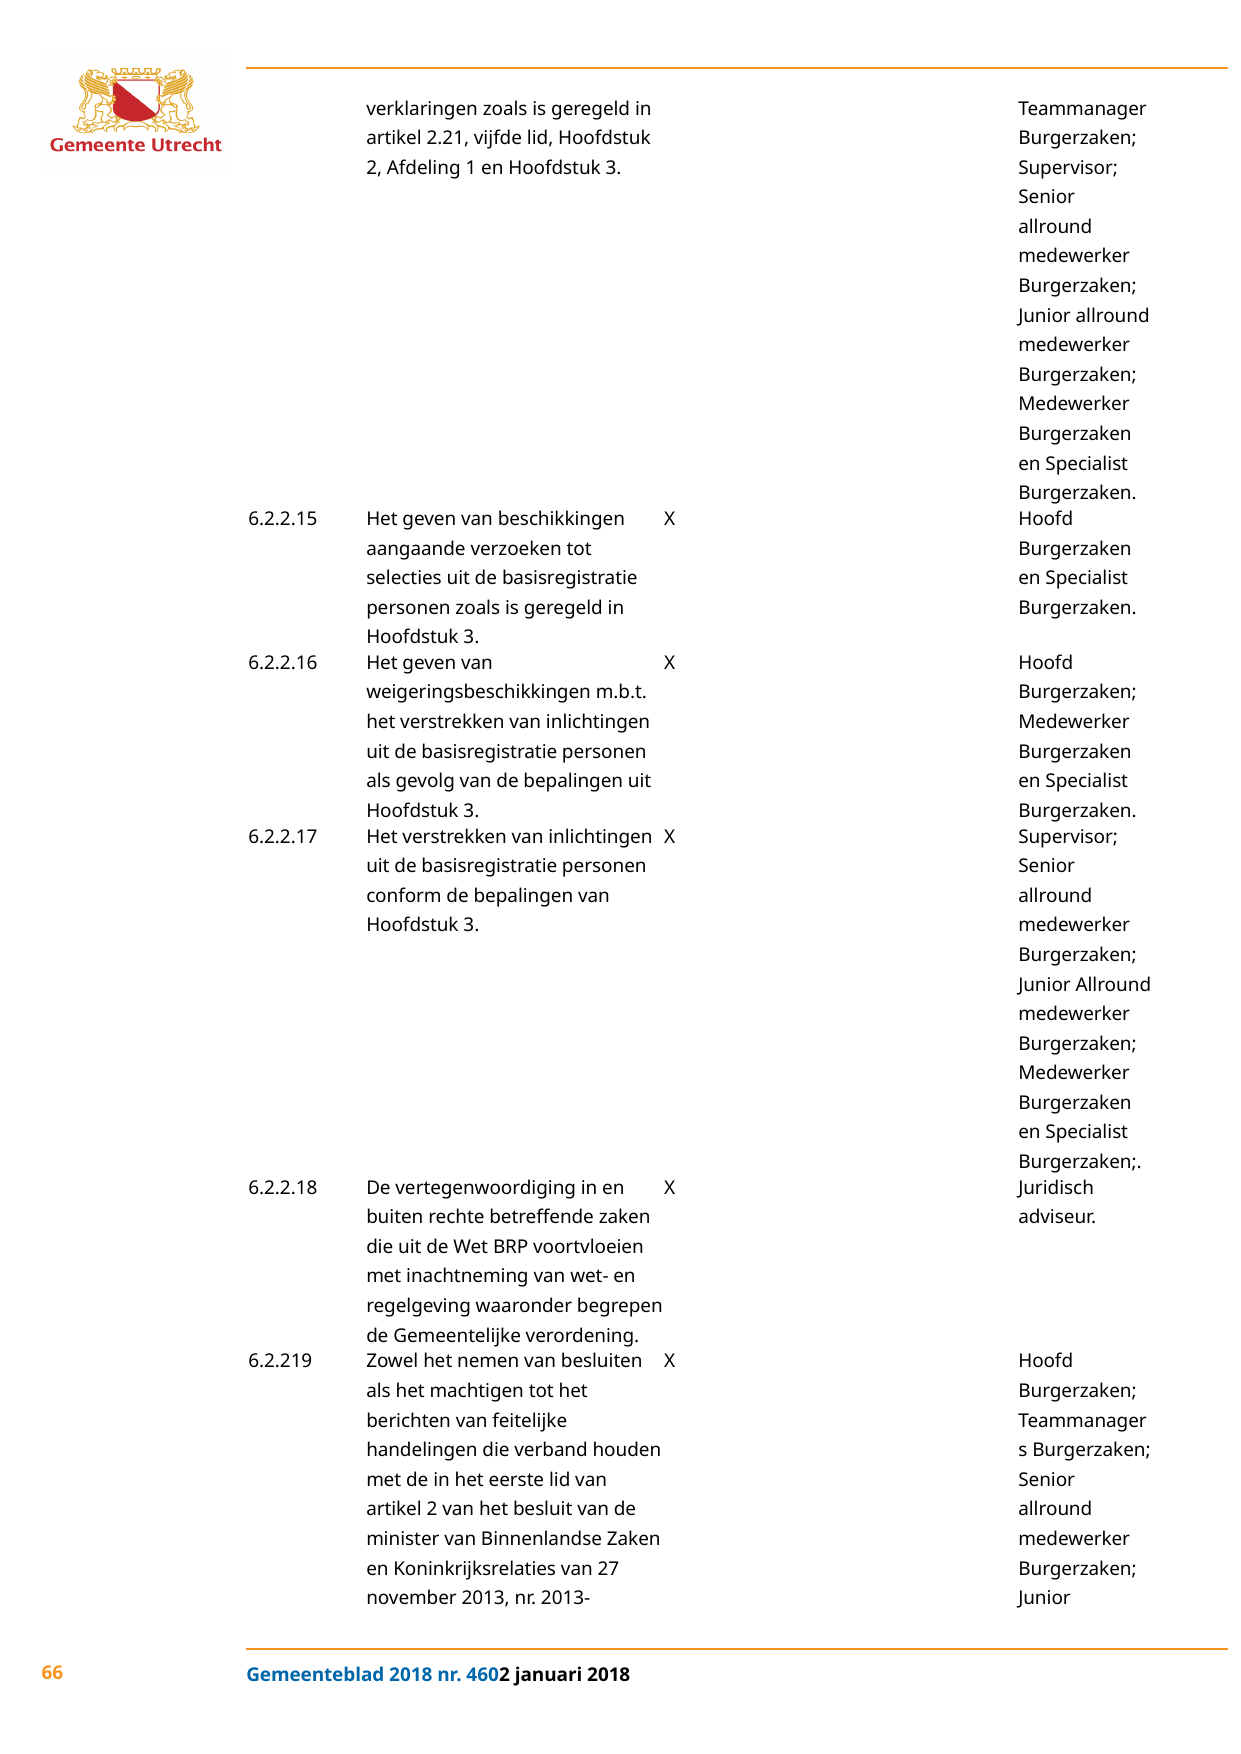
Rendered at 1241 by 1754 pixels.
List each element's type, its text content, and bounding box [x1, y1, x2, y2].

picture [41, 47, 231, 172]
table_cell 6.2.219 [248, 1348, 366, 1610]
table_cell [900, 823, 1018, 1174]
table_cell 6.2.2.15 [248, 505, 366, 649]
table_cell Hoofd Burgerzaken en Specialist Burgerzaken. [1018, 505, 1152, 649]
table_cell Juridisch adviseur. [1018, 1174, 1152, 1348]
table_cell [900, 505, 1018, 649]
table_cell Het geven van weigeringsbeschikkingen m.b.t. het verstrekken van inlichtingen uit de basisregistratie personen als gevolg van de bepalingen uit Hoofdstuk 3. [366, 649, 664, 823]
table_cell Hoofd Burgerzaken; Medewerker Burgerzaken en Specialist Burgerzaken. [1018, 649, 1152, 823]
table_cell [900, 1348, 1018, 1610]
table_cell Het geven van beschikkingen aangaande verzoeken tot selecties uit de basisregistratie personen zoals is geregeld in Hoofdstuk 3. [366, 505, 664, 649]
table_cell 6.2.2.18 [248, 1174, 366, 1348]
table_cell 6.2.2.17 [248, 823, 366, 1174]
table_cell verklaringen zoals is geregeld in artikel 2.21, vijfde lid, Hoofdstuk 2, Afdeling 1 en Hoofdstuk 3. [366, 95, 664, 505]
table_cell Zowel het nemen van besluiten als het machtigen tot het berichten van feitelijke handelingen die verband houden met de in het eerste lid van artikel 2 van het besluit van de minister van Binnenlandse Zaken en Koninkrijksrelaties van 27 november 2013, nr. 2013- [366, 1348, 664, 1610]
table_cell Het verstrekken van inlichtingen uit de basisregistratie personen conform de bepalingen van Hoofdstuk 3. [366, 823, 664, 1174]
table_cell Supervisor; Senior allround medewerker Burgerzaken; Junior Allround medewerker Burgerzaken; Medewerker Burgerzaken en Specialist Burgerzaken;. [1018, 823, 1152, 1174]
table_cell X [664, 649, 900, 823]
table_cell X [664, 823, 900, 1174]
table_cell [900, 649, 1018, 823]
table_cell [664, 95, 900, 505]
table_cell [900, 1174, 1018, 1348]
table_cell X [664, 1174, 900, 1348]
table_cell X [664, 505, 900, 649]
table_cell [248, 95, 366, 505]
table_cell De vertegenwoordiging in en buiten rechte betreffende zaken die uit de Wet BRP voortvloeien met inachtneming van wet- en regelgeving waaronder begrepen de Gemeentelijke verordening. [366, 1174, 664, 1348]
table_cell Hoofd Burgerzaken; Teammanagers Burgerzaken; Senior allround medewerker Burgerzaken; Junior [1018, 1348, 1152, 1610]
table_cell [900, 95, 1018, 505]
table_cell Teammanager Burgerzaken; Supervisor; Senior allround medewerker Burgerzaken; Junior allround medewerker Burgerzaken; Medewerker Burgerzaken en Specialist Burgerzaken. [1018, 95, 1152, 505]
table_cell 6.2.2.16 [248, 649, 366, 823]
table_cell X [664, 1348, 900, 1610]
